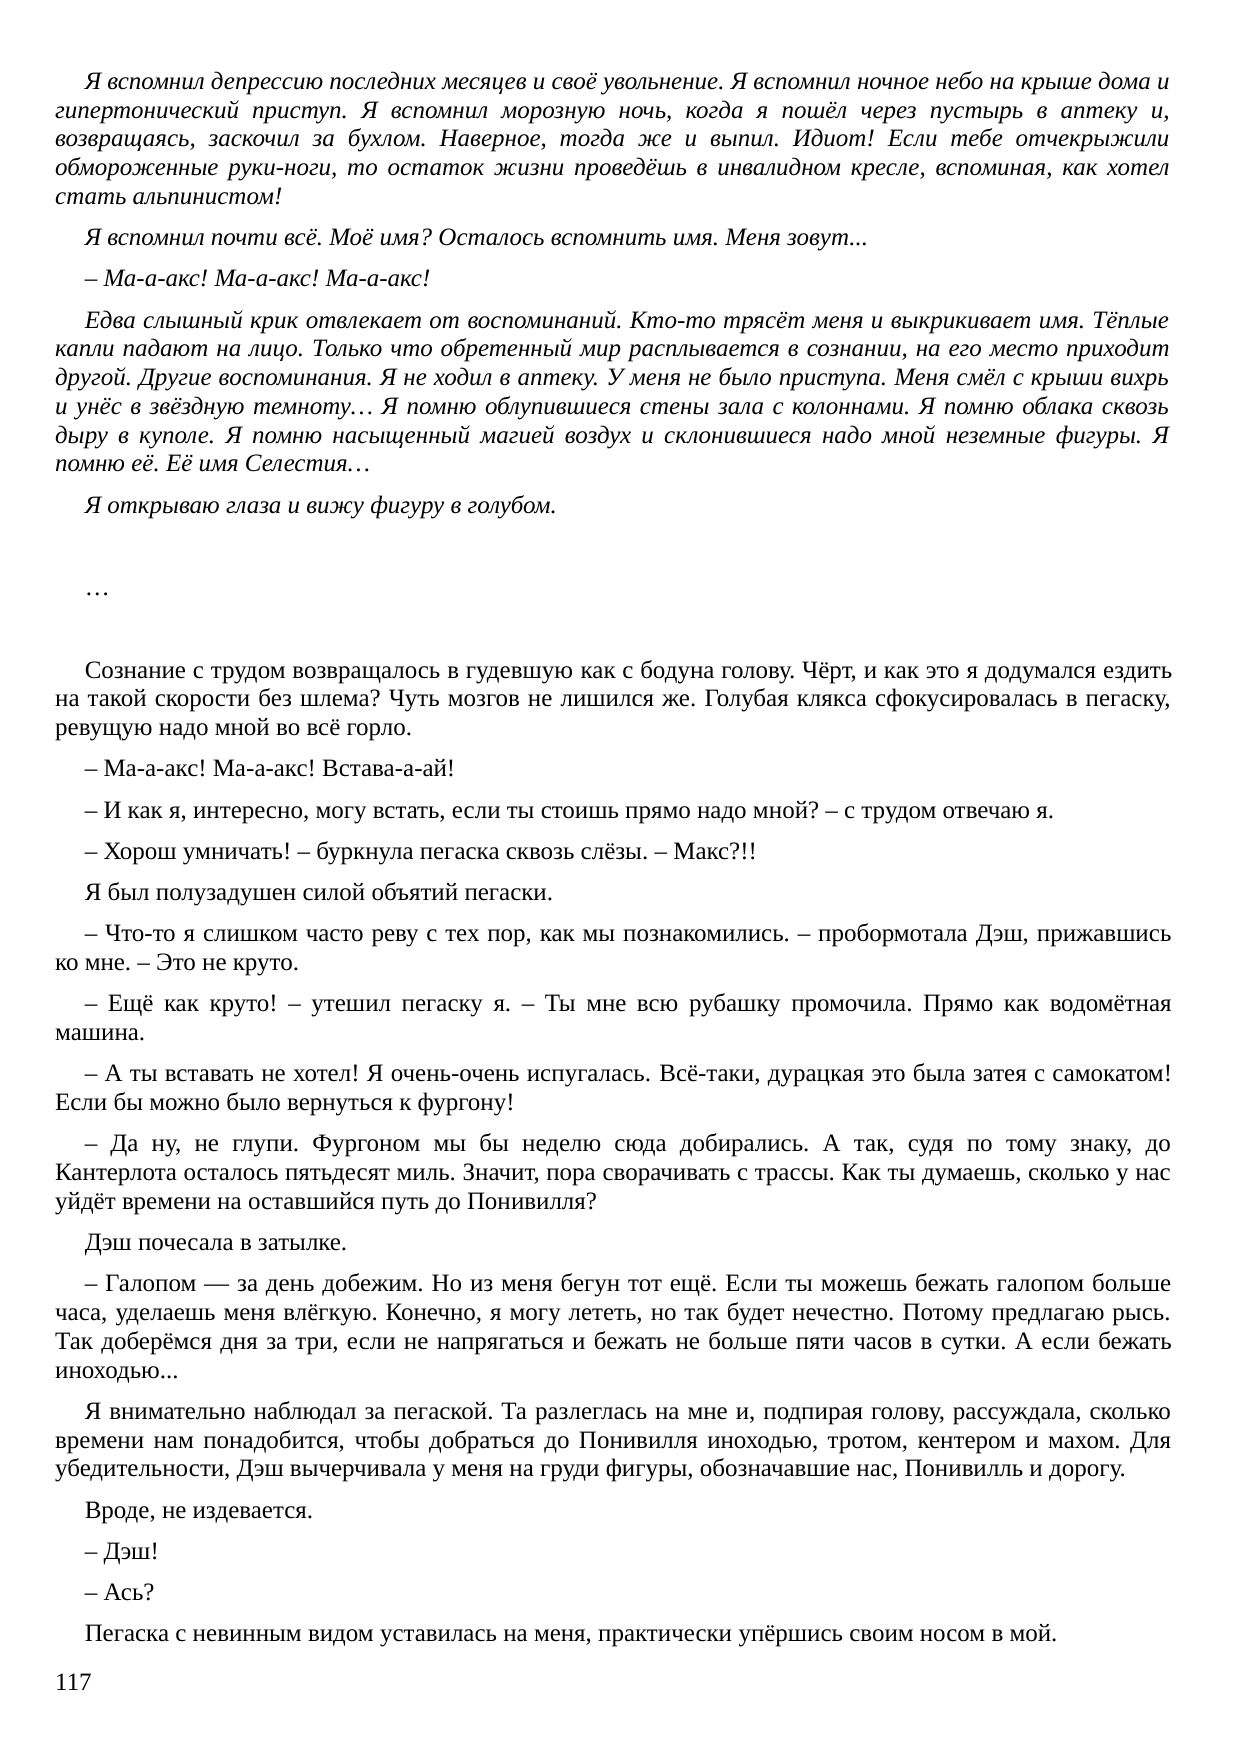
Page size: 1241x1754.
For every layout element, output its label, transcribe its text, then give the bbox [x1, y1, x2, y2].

text – Ась? [55, 1577, 1173, 1606]
text Я вспомнил почти всё. Моё имя? Осталось вспомнить имя. Меня зовут... [55, 222, 1173, 251]
text – И как я, интересно, могу встать, если ты стоишь прямо надо мной? – с трудом отвечаю я. [55, 795, 1173, 823]
text Я внимательно наблюдал за пегаской. Та разлеглась на мне и, подпирая голову, рассуждала, сколько времени нам понадобится, чтобы добраться до Понивилля иноходью, тротом, кентером и махом. Для убедительности, Дэш вычерчивала у меня на груди фигуры, обозначавшие нас, Понивилль и дорогу. [55, 1396, 1173, 1482]
text – Ещё как круто! – утешил пегаску я. – Ты мне всю рубашку промочила. Прямо как водомётная машина. [55, 988, 1173, 1046]
text – Дэш! [55, 1536, 1173, 1565]
text Дэш почесала в затылке. [55, 1227, 1173, 1256]
text – Что-то я слишком часто реву с тех пор, как мы познакомились. – пробормотала Дэш, прижавшись ко мне. – Это не круто. [55, 918, 1173, 976]
text Я был полузадушен силой объятий пегаски. [55, 877, 1173, 906]
text – Ма-а-акс! Ма-а-акс! Встава-а-ай! [55, 753, 1173, 782]
text – Галопом — за день добежим. Но из меня бегун тот ещё. Если ты можешь бежать галопом больше часа, уделаешь меня влёгкую. Конечно, я могу лететь, но так будет нечестно. Потому предлагаю рысь. Так доберёмся дня за три, если не напрягаться и бежать не больше пяти часов в сутки. А если бежать иноходью... [55, 1268, 1173, 1383]
text – А ты вставать не хотел! Я очень-очень испугалась. Всё-таки, дурацкая это была затея с самокатом! Если бы можно было вернуться к фургону! [55, 1058, 1173, 1116]
text Едва слышный крик отвлекает от воспоминаний. Кто-то трясёт меня и выкрикивает имя. Тёплые капли падают на лицо. Только что обретенный мир расплывается в сознании, на его место приходит другой. Другие воспоминания. Я не ходил в аптеку. У меня не было приступа. Меня смёл с крыши вихрь и унёс в звёздную темноту… Я помню облупившиеся стены зала с колоннами. Я помню облака сквозь дыру в куполе. Я помню насыщенный магией воздух и склонившиеся надо мной неземные фигуры. Я помню её. Её имя Селестия… [55, 305, 1173, 477]
text Сознание с трудом возвращалось в гудевшую как с бодуна голову. Чёрт, и как это я додумался ездить на такой скорости без шлема? Чуть мозгов не лишился же. Голубая клякса сфокусировалась в пегаску, ревущую надо мной во всё горло. [55, 655, 1173, 741]
text – Да ну, не глупи. Фургоном мы бы неделю сюда добирались. А так, судя по тому знаку, до Кантерлота осталось пятьдесят миль. Значит, пора сворачивать с трассы. Как ты думаешь, сколько у нас уйдёт времени на оставшийся путь до Понивилля? [55, 1128, 1173, 1215]
text Пегаска с невинным видом уставилась на меня, практически упёршись своим носом в мой. [55, 1618, 1173, 1647]
text … [55, 572, 1173, 601]
text Я вспомнил депрессию последних месяцев и своё увольнение. Я вспомнил ночное небо на крыше дома и гипертонический приступ. Я вспомнил морозную ночь, когда я пошёл через пустырь в аптеку и, возвращаясь, заскочил за бухлом. Наверное, тогда же и выпил. Идиот! Если тебе отчекрыжили обмороженные руки-ноги, то остаток жизни проведёшь в инвалидном кресле, вспоминая, как хотел стать альпинистом! [55, 66, 1173, 210]
text Я открываю глаза и вижу фигуру в голубом. [55, 490, 1173, 518]
text – Ма-а-акс! Ма-а-акс! Ма-а-акс! [55, 263, 1173, 292]
text – Хорош умничать! – буркнула пегаска сквозь слёзы. – Макс?!! [55, 836, 1173, 865]
text Вроде, не издевается. [55, 1495, 1173, 1523]
